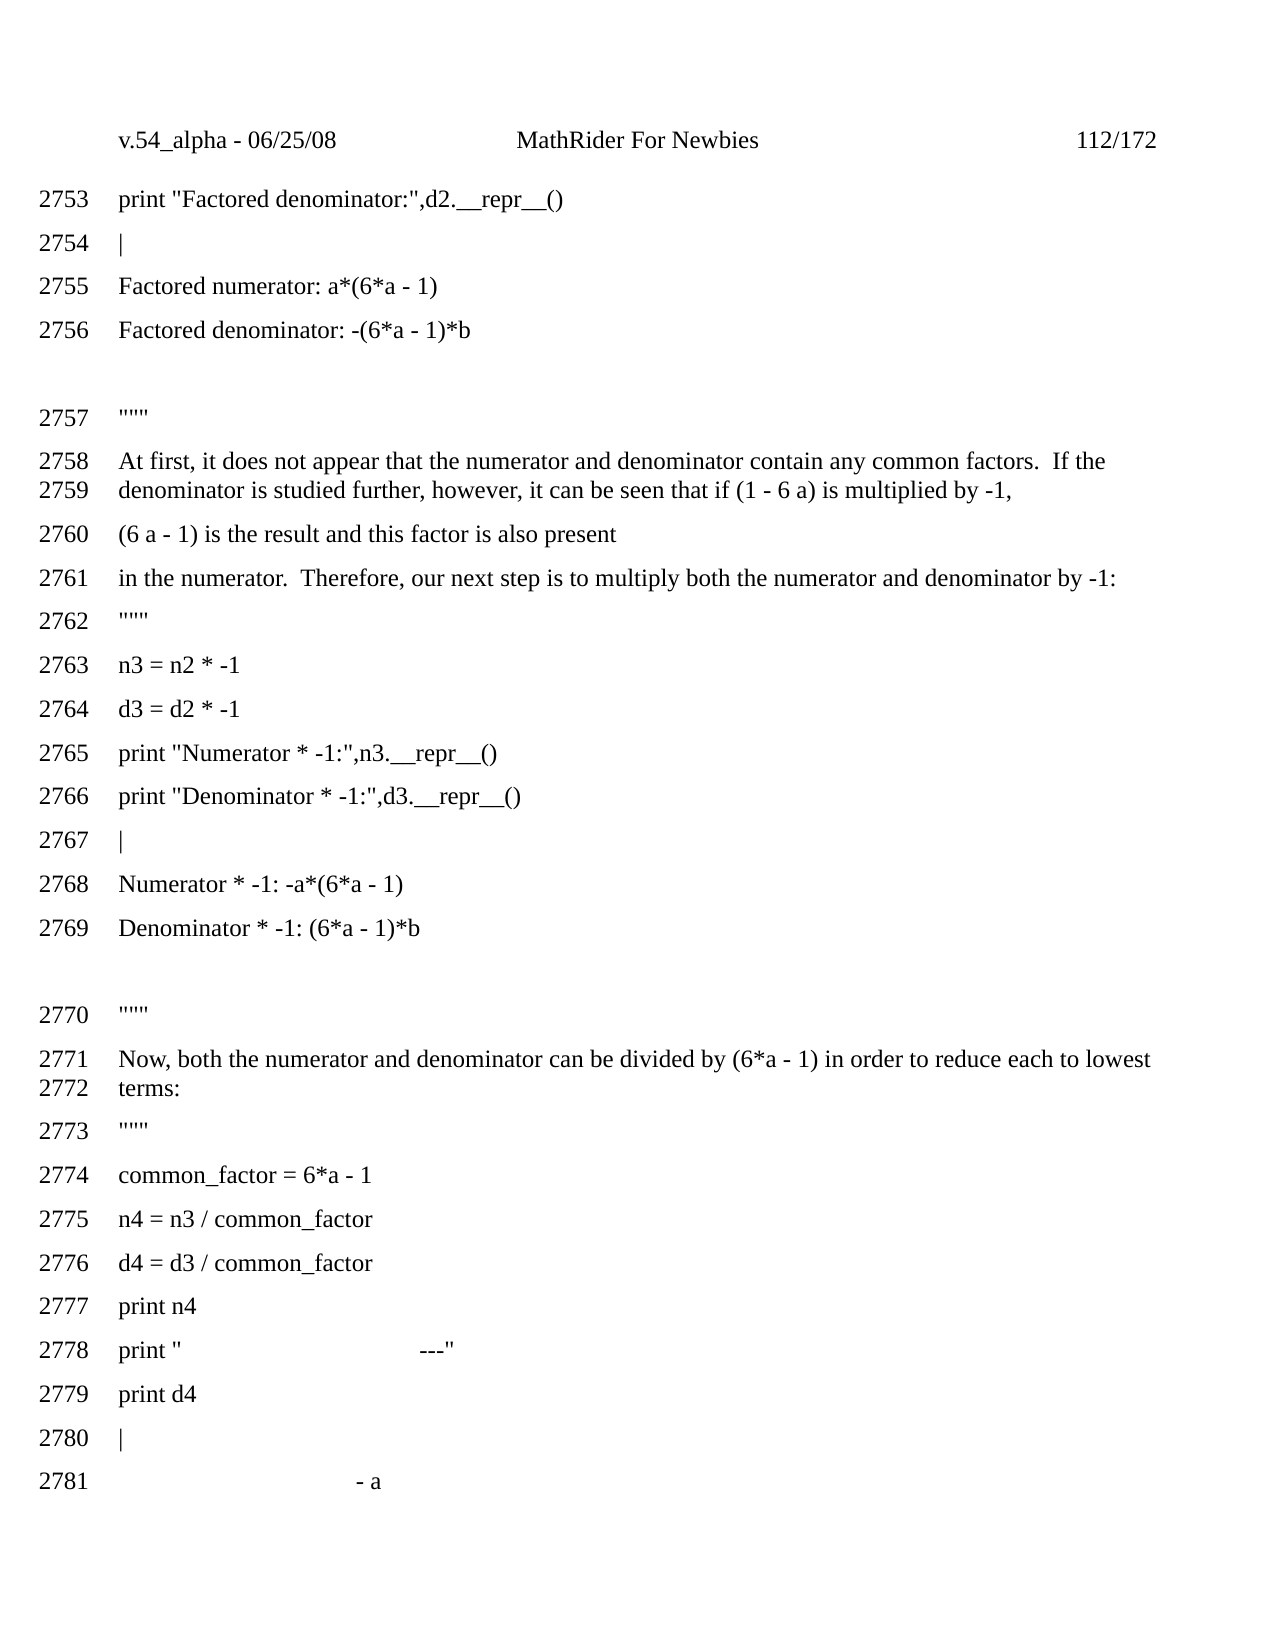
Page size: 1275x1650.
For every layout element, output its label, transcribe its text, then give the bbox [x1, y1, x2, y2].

text - a [118, 1466, 1157, 1495]
text Denominator * -1: (6*a - 1)*b [118, 913, 1157, 941]
text Factored denominator: -(6*a - 1)*b [118, 315, 1157, 344]
text print "Denominator * -1:",d3.__repr__() [118, 781, 1157, 810]
text """ [118, 1116, 1157, 1145]
text print d4 [118, 1379, 1157, 1408]
text | [118, 825, 1157, 854]
text d3 = d2 * -1 [118, 694, 1157, 723]
text n4 = n3 / common_factor [118, 1204, 1157, 1233]
text """ [118, 1000, 1157, 1029]
text n3 = n2 * -1 [118, 650, 1157, 679]
text (6 a - 1) is the result and this factor is also present [118, 519, 1157, 548]
text d4 = d3 / common_factor [118, 1248, 1157, 1276]
text print " ---" [118, 1335, 1157, 1364]
text in the numerator. Therefore, our next step is to multiply both the numerator and denominator by -1: [118, 563, 1157, 591]
text | [118, 228, 1157, 256]
text print "Factored denominator:",d2.__repr__() [118, 184, 1157, 213]
text print n4 [118, 1291, 1157, 1320]
text """ [118, 606, 1157, 635]
text Numerator * -1: -a*(6*a - 1) [118, 869, 1157, 898]
text """ [118, 403, 1157, 431]
text At first, it does not appear that the numerator and denominator contain any common factors. If the denominator is studied further, however, it can be seen that if (1 - 6 a) is multiplied by -1, [118, 446, 1157, 504]
text common_factor = 6*a - 1 [118, 1160, 1157, 1189]
text Now, both the numerator and denominator can be divided by (6*a - 1) in order to reduce each to lowest terms: [118, 1044, 1157, 1101]
text Factored numerator: a*(6*a - 1) [118, 271, 1157, 300]
text | [118, 1423, 1157, 1451]
text print "Numerator * -1:",n3.__repr__() [118, 738, 1157, 766]
